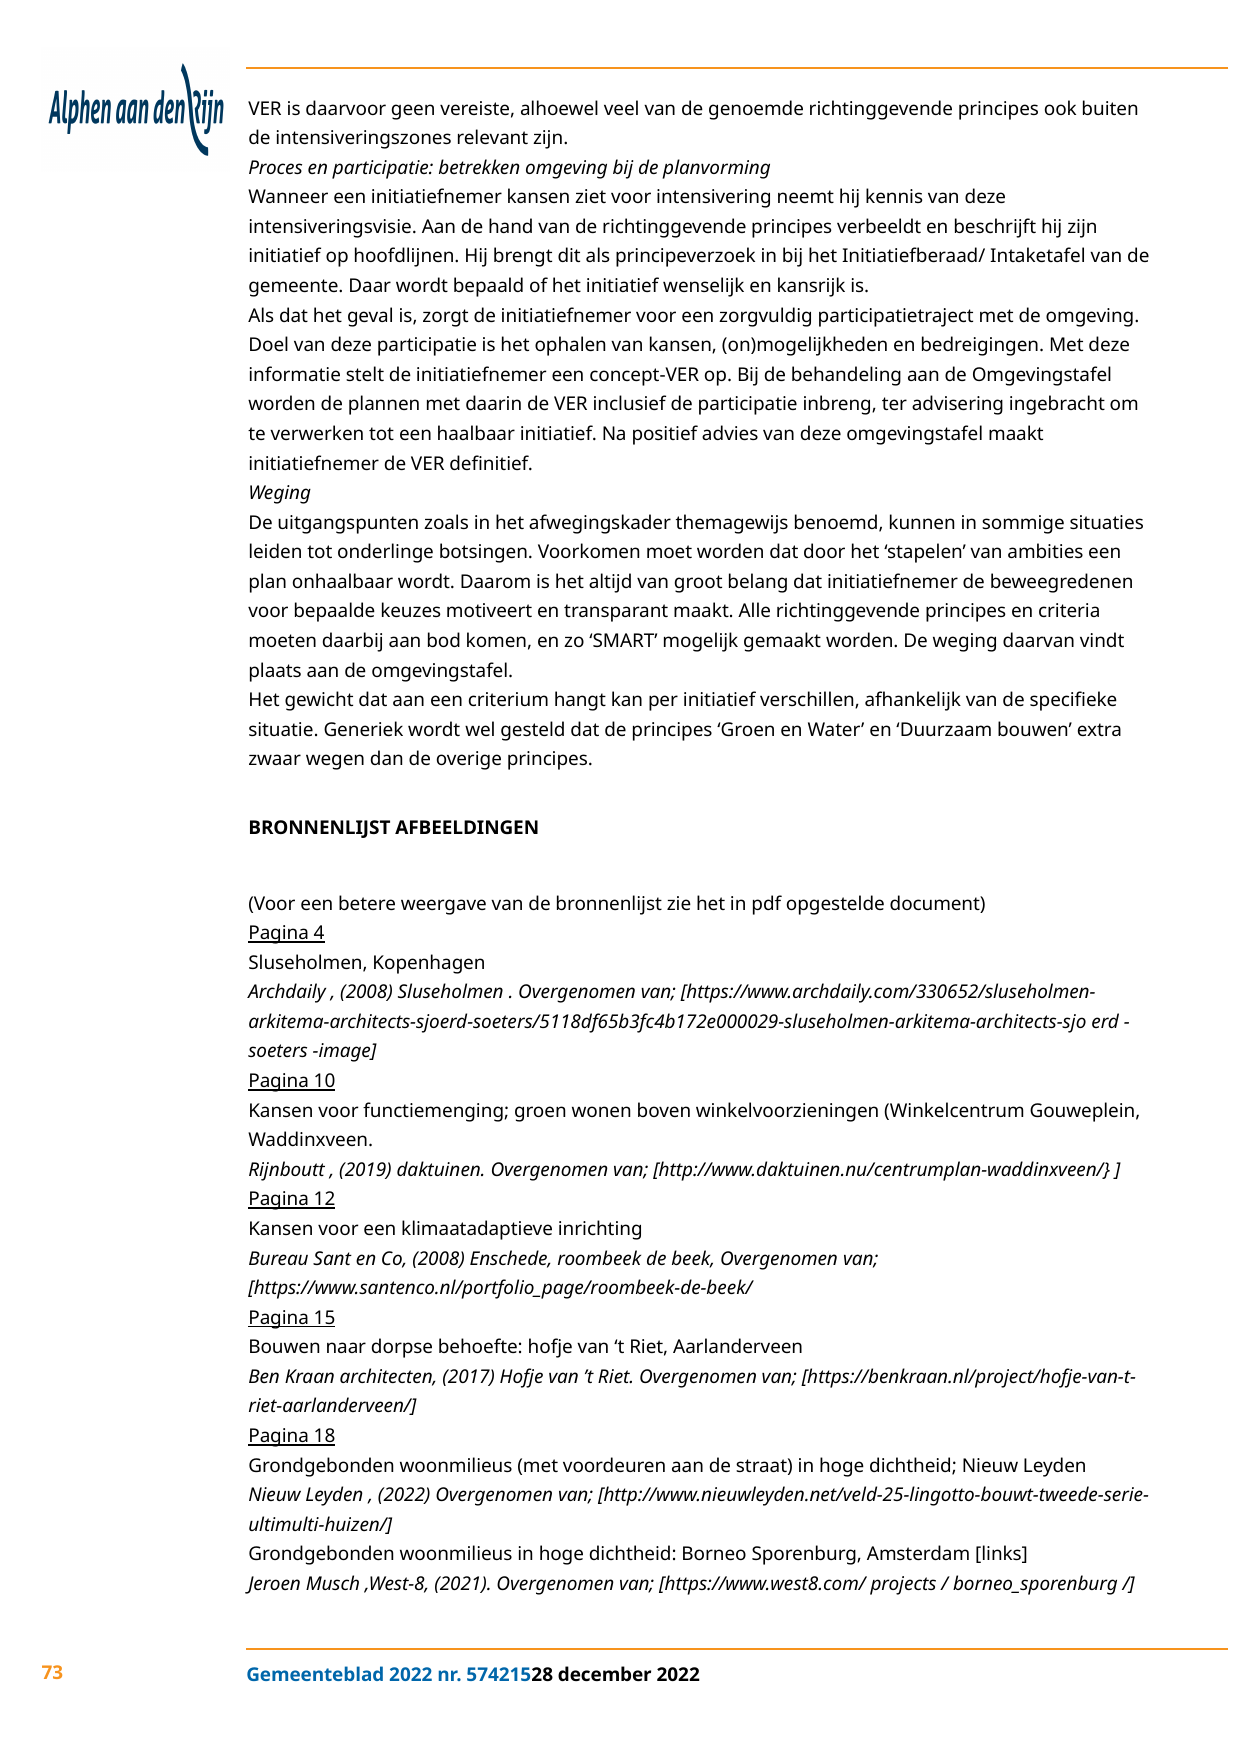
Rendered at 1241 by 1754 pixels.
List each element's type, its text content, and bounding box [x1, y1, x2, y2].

text Jeroen Musch ,West-8, (2021). Overgenomen van; [https://www.west8.com/ projects / borneo_sporenburg /] [248, 1570, 1152, 1596]
text Pagina 4 [248, 919, 1152, 945]
text Rijnboutt , (2019) daktuinen. Overgenomen van; [http://www.daktuinen.nu/centrumplan-waddinxveen/} ] [248, 1156, 1152, 1182]
text Grondgebonden woonmilieus in hoge dichtheid: Borneo Sporenburg, Amsterdam [links] [248, 1541, 1152, 1566]
text Pagina 12 [248, 1186, 1152, 1211]
text Bouwen naar dorpse behoefte: hofje van ‘t Riet, Aarlanderveen [248, 1333, 1152, 1359]
text Ben Kraan architecten, (2017) Hofje van ’t Riet. Overgenomen van; [https://benkraan.nl/project/hofje-van-t-riet-aarlanderveen/] [248, 1363, 1152, 1418]
text Kansen voor een klimaatadaptieve inrichting [248, 1215, 1152, 1241]
text Bureau Sant en Co, (2008) Enschede, roombeek de beek, Overgenomen van; [https://www.santenco.nl/portfolio_page/roombeek-de-beek/ [248, 1245, 1152, 1300]
text Grondgebonden woonmilieus (met voordeuren aan de straat) in hoge dichtheid; Nieuw Leyden [248, 1452, 1152, 1478]
text Pagina 15 [248, 1304, 1152, 1330]
text Proces en participatie: betrekken omgeving bij de planvorming [248, 154, 1152, 180]
text Wanneer een initiatiefnemer kansen ziet voor intensivering neemt hij kennis van deze intensiveringsvisie. Aan de hand van de richtinggevende principes verbeeldt en beschrijft hij zijn initiatief op hoofdlijnen. Hij brengt dit als principeverzoek in bij het Initiatiefberaad/ Intaketafel van de gemeente. Daar wordt bepaald of het initiatief wenselijk en kansrijk is. [248, 183, 1152, 298]
picture [41, 47, 231, 172]
text Het gewicht dat aan een criterium hangt kan per initiatief verschillen, afhankelijk van de specifieke situatie. Generiek wordt wel gesteld dat de principes ‘Groen en Water’ en ‘Duurzaam bouwen’ extra zwaar wegen dan de overige principes. [248, 686, 1152, 771]
text Pagina 18 [248, 1422, 1152, 1448]
text Sluseholmen, Kopenhagen [248, 949, 1152, 975]
text Archdaily , (2008) Sluseholmen . Overgenomen van; [https://www.archdaily.com/330652/sluseholmen-arkitema-architects-sjoerd-soeters/5118df65b3fc4b172e000029-sluseholmen-arkitema-architects-sjo erd - soeters -image] [248, 978, 1152, 1063]
text BRONNENLIJST AFBEELDINGEN [248, 812, 1152, 841]
text Nieuw Leyden , (2022) Overgenomen van; [http://www.nieuwleyden.net/veld-25-lingotto-bouwt-tweede-serie-ultimulti-huizen/] [248, 1481, 1152, 1537]
text De uitgangspunten zoals in het afwegingskader themagewijs benoemd, kunnen in sommige situaties leiden tot onderlinge botsingen. Voorkomen moet worden dat door het ‘stapelen’ van ambities een plan onhaalbaar wordt. Daarom is het altijd van groot belang dat initiatiefnemer de beweegredenen voor bepaalde keuzes motiveert en transparant maakt. Alle richtinggevende principes en criteria moeten daarbij aan bod komen, en zo ‘SMART’ mogelijk gemaakt worden. De weging daarvan vindt plaats aan de omgevingstafel. [248, 509, 1152, 683]
text Kansen voor functiemenging; groen wonen boven winkelvoorzieningen (Winkelcentrum Gouweplein, Waddinxveen. [248, 1097, 1152, 1152]
text VER is daarvoor geen vereiste, alhoewel veel van de genoemde richtinggevende principes ook buiten de intensiveringszones relevant zijn. [248, 95, 1152, 150]
text Pagina 10 [248, 1067, 1152, 1093]
text Weging [248, 479, 1152, 505]
text Als dat het geval is, zorgt de initiatiefnemer voor een zorgvuldig participatietraject met de omgeving. Doel van deze participatie is het ophalen van kansen, (on)mogelijkheden en bedreigingen. Met deze informatie stelt de initiatiefnemer een concept-VER op. Bij de behandeling aan de Omgevingstafel worden de plannen met daarin de VER inclusief de participatie inbreng, ter advisering ingebracht om te verwerken tot een haalbaar initiatief. Na positief advies van deze omgevingstafel maakt initiatiefnemer de VER definitief. [248, 302, 1152, 476]
text (Voor een betere weergave van de bronnenlijst zie het in pdf opgestelde document) [248, 890, 1152, 916]
